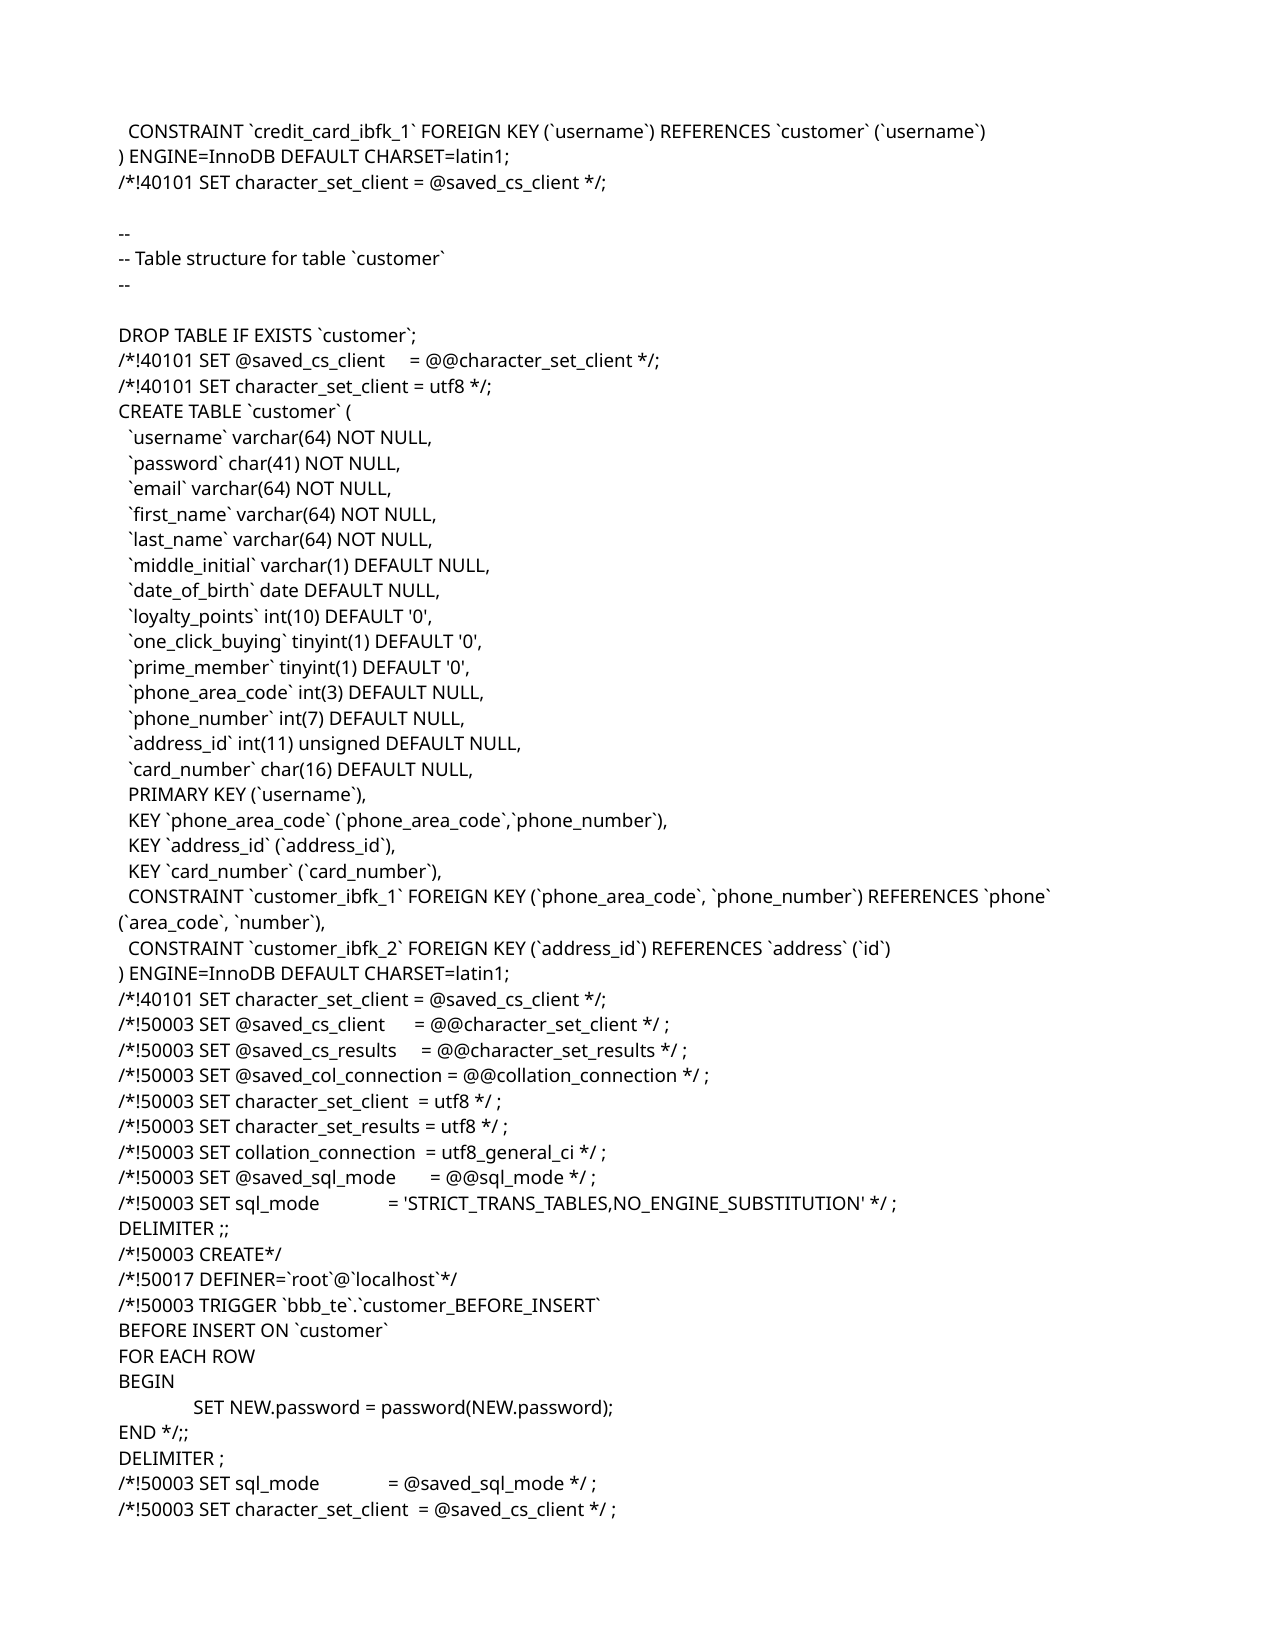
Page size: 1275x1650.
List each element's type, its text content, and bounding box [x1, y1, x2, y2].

text /*!50003 TRIGGER `bbb_te`.`customer_BEFORE_INSERT` [118, 1292, 1157, 1318]
text `middle_initial` varchar(1) DEFAULT NULL, [118, 552, 1157, 577]
text `address_id` int(11) unsigned DEFAULT NULL, [118, 731, 1157, 756]
text `date_of_birth` date DEFAULT NULL, [118, 577, 1157, 603]
text /*!50003 CREATE*/ [118, 1241, 1157, 1267]
text /*!40101 SET character_set_client = @saved_cs_client */; [118, 169, 1157, 195]
text /*!40101 SET character_set_client = @saved_cs_client */; [118, 986, 1157, 1011]
text CREATE TABLE `customer` ( [118, 399, 1157, 424]
text `phone_number` int(7) DEFAULT NULL, [118, 705, 1157, 731]
text /*!50003 SET sql_mode = 'STRICT_TRANS_TABLES,NO_ENGINE_SUBSTITUTION' */ ; [118, 1190, 1157, 1216]
text `card_number` char(16) DEFAULT NULL, [118, 756, 1157, 782]
text ) ENGINE=InnoDB DEFAULT CHARSET=latin1; [118, 144, 1157, 169]
text -- [118, 220, 1157, 246]
text /*!50003 SET @saved_sql_mode = @@sql_mode */ ; [118, 1164, 1157, 1190]
text END */;; [118, 1420, 1157, 1445]
text /*!50003 SET @saved_col_connection = @@collation_connection */ ; [118, 1062, 1157, 1088]
text /*!40101 SET @saved_cs_client = @@character_set_client */; [118, 348, 1157, 373]
text CONSTRAINT `customer_ibfk_2` FOREIGN KEY (`address_id`) REFERENCES `address` (`id`) [118, 935, 1157, 960]
text `email` varchar(64) NOT NULL, [118, 475, 1157, 501]
text DELIMITER ; [118, 1445, 1157, 1471]
text PRIMARY KEY (`username`), [118, 782, 1157, 807]
text /*!50003 SET @saved_cs_client = @@character_set_client */ ; [118, 1011, 1157, 1037]
text SET NEW.password = password(NEW.password); [118, 1394, 1157, 1420]
text DELIMITER ;; [118, 1216, 1157, 1241]
text FOR EACH ROW [118, 1343, 1157, 1369]
text -- [118, 271, 1157, 297]
text /*!50003 SET @saved_cs_results = @@character_set_results */ ; [118, 1037, 1157, 1062]
text KEY `phone_area_code` (`phone_area_code`,`phone_number`), [118, 807, 1157, 833]
text CONSTRAINT `customer_ibfk_1` FOREIGN KEY (`phone_area_code`, `phone_number`) REFERENCES `phone` (`area_code`, `number`), [118, 884, 1157, 935]
text /*!50003 SET sql_mode = @saved_sql_mode */ ; [118, 1471, 1157, 1496]
text /*!50003 SET character_set_results = utf8 */ ; [118, 1113, 1157, 1139]
text `username` varchar(64) NOT NULL, [118, 424, 1157, 450]
text `prime_member` tinyint(1) DEFAULT '0', [118, 654, 1157, 679]
text /*!50003 SET character_set_client = @saved_cs_client */ ; [118, 1496, 1157, 1522]
text `one_click_buying` tinyint(1) DEFAULT '0', [118, 628, 1157, 654]
text KEY `card_number` (`card_number`), [118, 858, 1157, 884]
text BEGIN [118, 1369, 1157, 1394]
text /*!50017 DEFINER=`root`@`localhost`*/ [118, 1267, 1157, 1292]
text BEFORE INSERT ON `customer` [118, 1318, 1157, 1343]
text `password` char(41) NOT NULL, [118, 450, 1157, 475]
text /*!50003 SET collation_connection = utf8_general_ci */ ; [118, 1139, 1157, 1164]
text KEY `address_id` (`address_id`), [118, 833, 1157, 858]
text `phone_area_code` int(3) DEFAULT NULL, [118, 679, 1157, 705]
text CONSTRAINT `credit_card_ibfk_1` FOREIGN KEY (`username`) REFERENCES `customer` (`username`) [118, 118, 1157, 144]
text `first_name` varchar(64) NOT NULL, [118, 501, 1157, 526]
text /*!50003 SET character_set_client = utf8 */ ; [118, 1088, 1157, 1113]
text ) ENGINE=InnoDB DEFAULT CHARSET=latin1; [118, 960, 1157, 986]
text DROP TABLE IF EXISTS `customer`; [118, 322, 1157, 348]
text /*!40101 SET character_set_client = utf8 */; [118, 373, 1157, 399]
text -- Table structure for table `customer` [118, 246, 1157, 271]
text `loyalty_points` int(10) DEFAULT '0', [118, 603, 1157, 628]
text `last_name` varchar(64) NOT NULL, [118, 526, 1157, 552]
